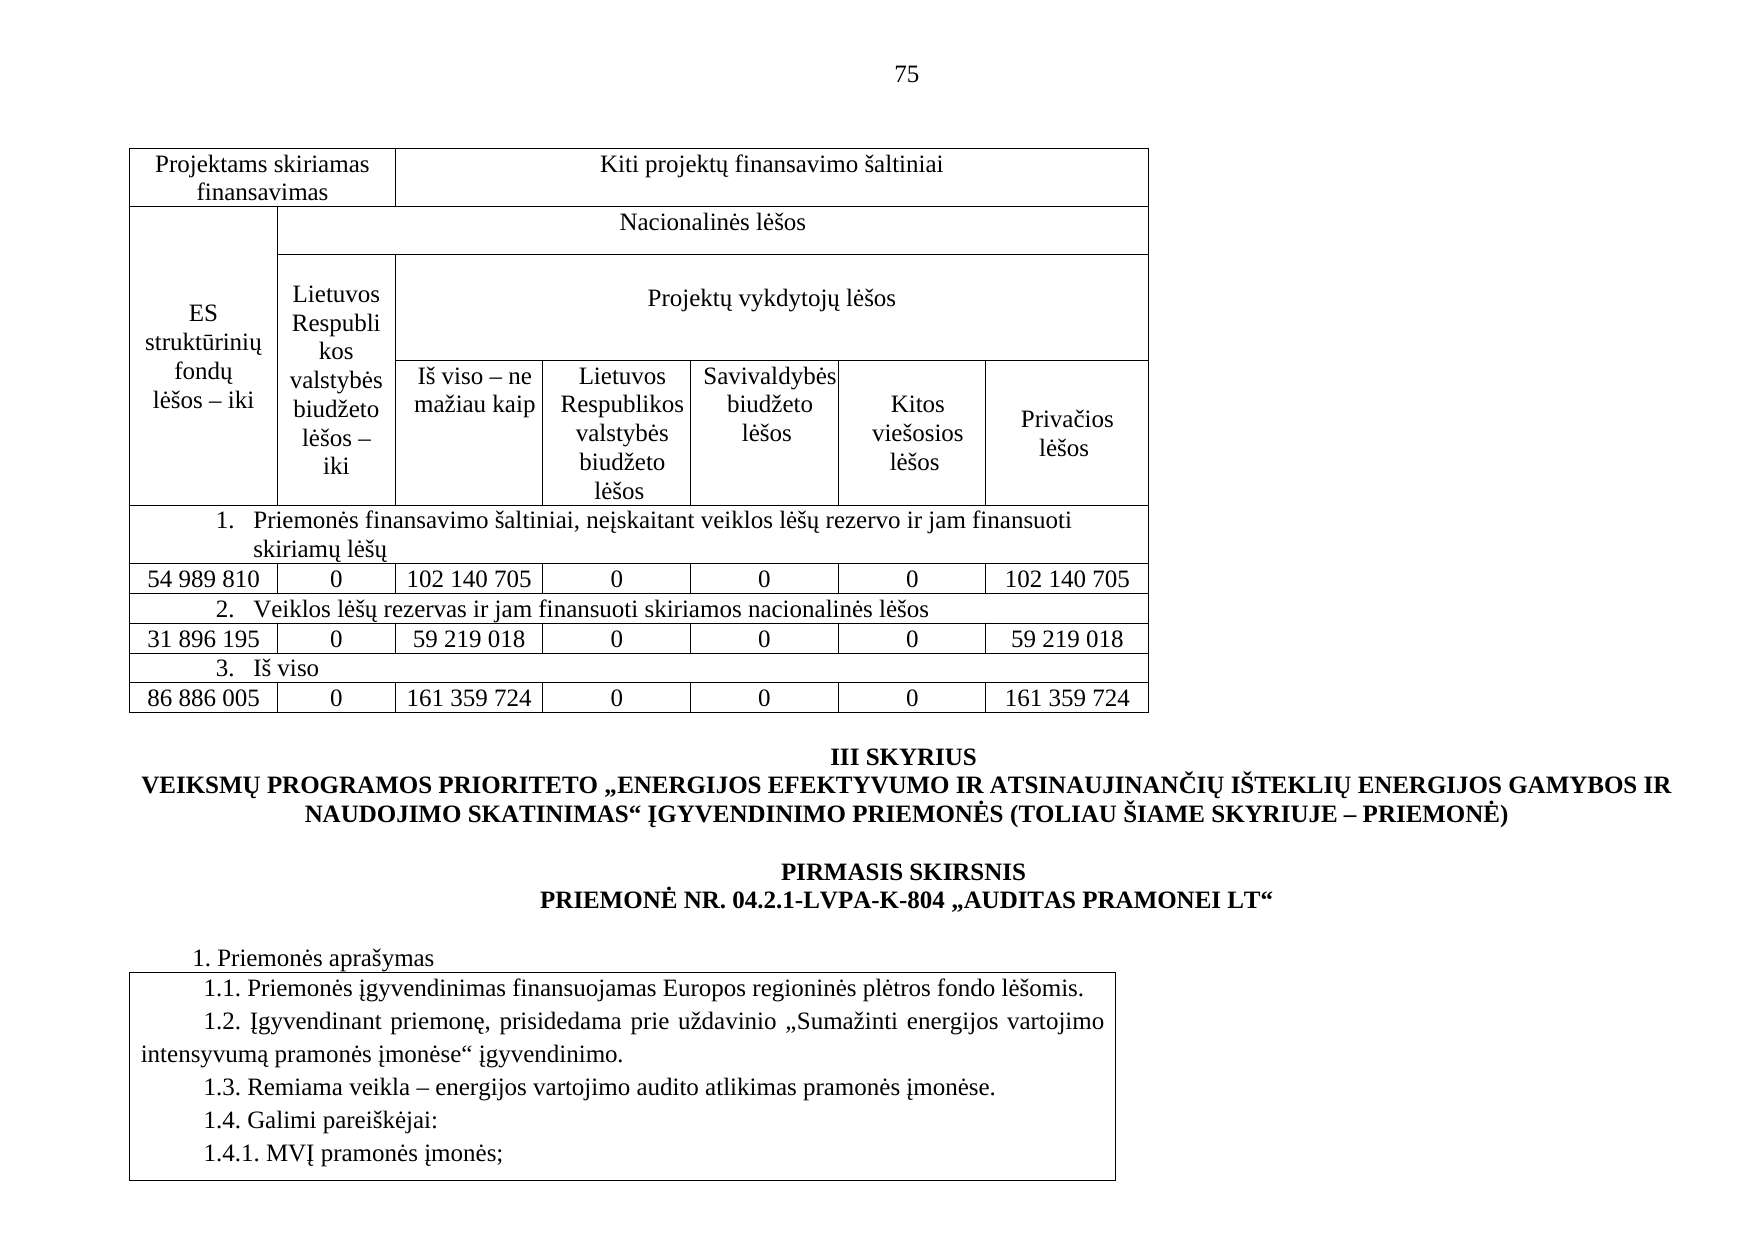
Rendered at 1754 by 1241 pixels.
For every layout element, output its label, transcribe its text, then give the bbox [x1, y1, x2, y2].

table_cell 161 359 724 [396, 683, 542, 712]
table_cell Savivaldybės biudžeto lėšos [691, 361, 838, 504]
table_cell 0 [691, 683, 838, 712]
table_cell 0 [839, 564, 985, 593]
table_cell 3. Iš viso [130, 654, 1148, 682]
text PRIEMONĖ NR. 04.2.1-LVPA-K-804 „AUDITAS PRAMONEI LT“ [118, 886, 1695, 914]
table_cell 0 [839, 683, 985, 712]
text PIRMASIS SKIRSNIS [118, 857, 1695, 886]
table_cell 0 [278, 564, 395, 593]
table_cell 1. Priemonės finansavimo šaltiniai, neįskaitant veiklos lėšų rezervo ir jam finansuoti skiriamų lėšų [130, 506, 1148, 563]
table_cell Nacionalinės lėšos [278, 207, 1148, 253]
table_cell 2. Veiklos lėšų rezervas ir jam finansuoti skiriamos nacionalinės lėšos [130, 594, 1148, 623]
table_cell 161 359 724 [986, 683, 1148, 712]
table_cell 31 896 195 [130, 624, 277, 652]
table_header Kiti projektų finansavimo šaltiniai [396, 149, 1148, 206]
table_cell 0 [543, 683, 690, 712]
table_cell 0 [278, 683, 395, 712]
table_cell 54 989 810 [130, 564, 277, 593]
text III SKYRIUS [118, 742, 1695, 771]
table_cell 59 219 018 [986, 624, 1148, 652]
table_cell 59 219 018 [396, 624, 542, 652]
table_cell 102 140 705 [986, 564, 1148, 593]
table_cell 1.4. Galimi pareiškėjai: 1.4.1. MVĮ pramonės įmonės; [130, 1105, 1115, 1180]
text VEIKSMŲ PROGRAMOS PRIORITETO „ENERGIJOS EFEKTYVUMO IR ATSINAUJINANČIŲ IŠTEKLIŲ ENERGIJOS GAMYBOS IR NAUDOJIMO SKATINIMAS“ ĮGYVENDINIMO PRIEMONĖS (TOLIAU ŠIAME SKYRIUJE – PRIEMONĖ) [118, 771, 1695, 828]
table_cell 1.3. Remiama veikla – energijos vartojimo audito atlikimas pramonės įmonėse. [130, 1072, 1115, 1105]
table_cell 0 [691, 624, 838, 652]
table_cell ES struktūrinių fondų lėšos – iki [130, 207, 277, 504]
table_cell Kitos viešosios lėšos [839, 361, 985, 504]
table_cell Projektų vykdytojų lėšos [396, 255, 1148, 360]
table_cell 86 886 005 [130, 683, 277, 712]
table_cell 1.2. Įgyvendinant priemonę, prisidedama prie uždavinio „Sumažinti energijos vartojimo intensyvumą pramonės įmonėse“ įgyvendinimo. [130, 1006, 1115, 1072]
table_cell 0 [543, 564, 690, 593]
table_cell Lietuvos Respublikos valstybės biudžeto lėšos [543, 361, 690, 504]
table_header Projektams skiriamas finansavimas [130, 149, 395, 206]
table_cell 102 140 705 [396, 564, 542, 593]
table_cell 0 [691, 564, 838, 593]
table_cell Privačios lėšos [986, 361, 1148, 504]
table_cell Iš viso – ne mažiau kaip [396, 361, 542, 504]
table_cell 0 [839, 624, 985, 652]
text 1. Priemonės aprašymas [185, 943, 1695, 972]
table_header 1.1. Priemonės įgyvendinimas finansuojamas Europos regioninės plėtros fondo lėšomis. [130, 973, 1115, 1006]
table_cell Lietuvos Respublikos valstybės biudžeto lėšos – iki [278, 255, 395, 504]
table_cell 0 [543, 624, 690, 652]
table_cell 0 [278, 624, 395, 652]
